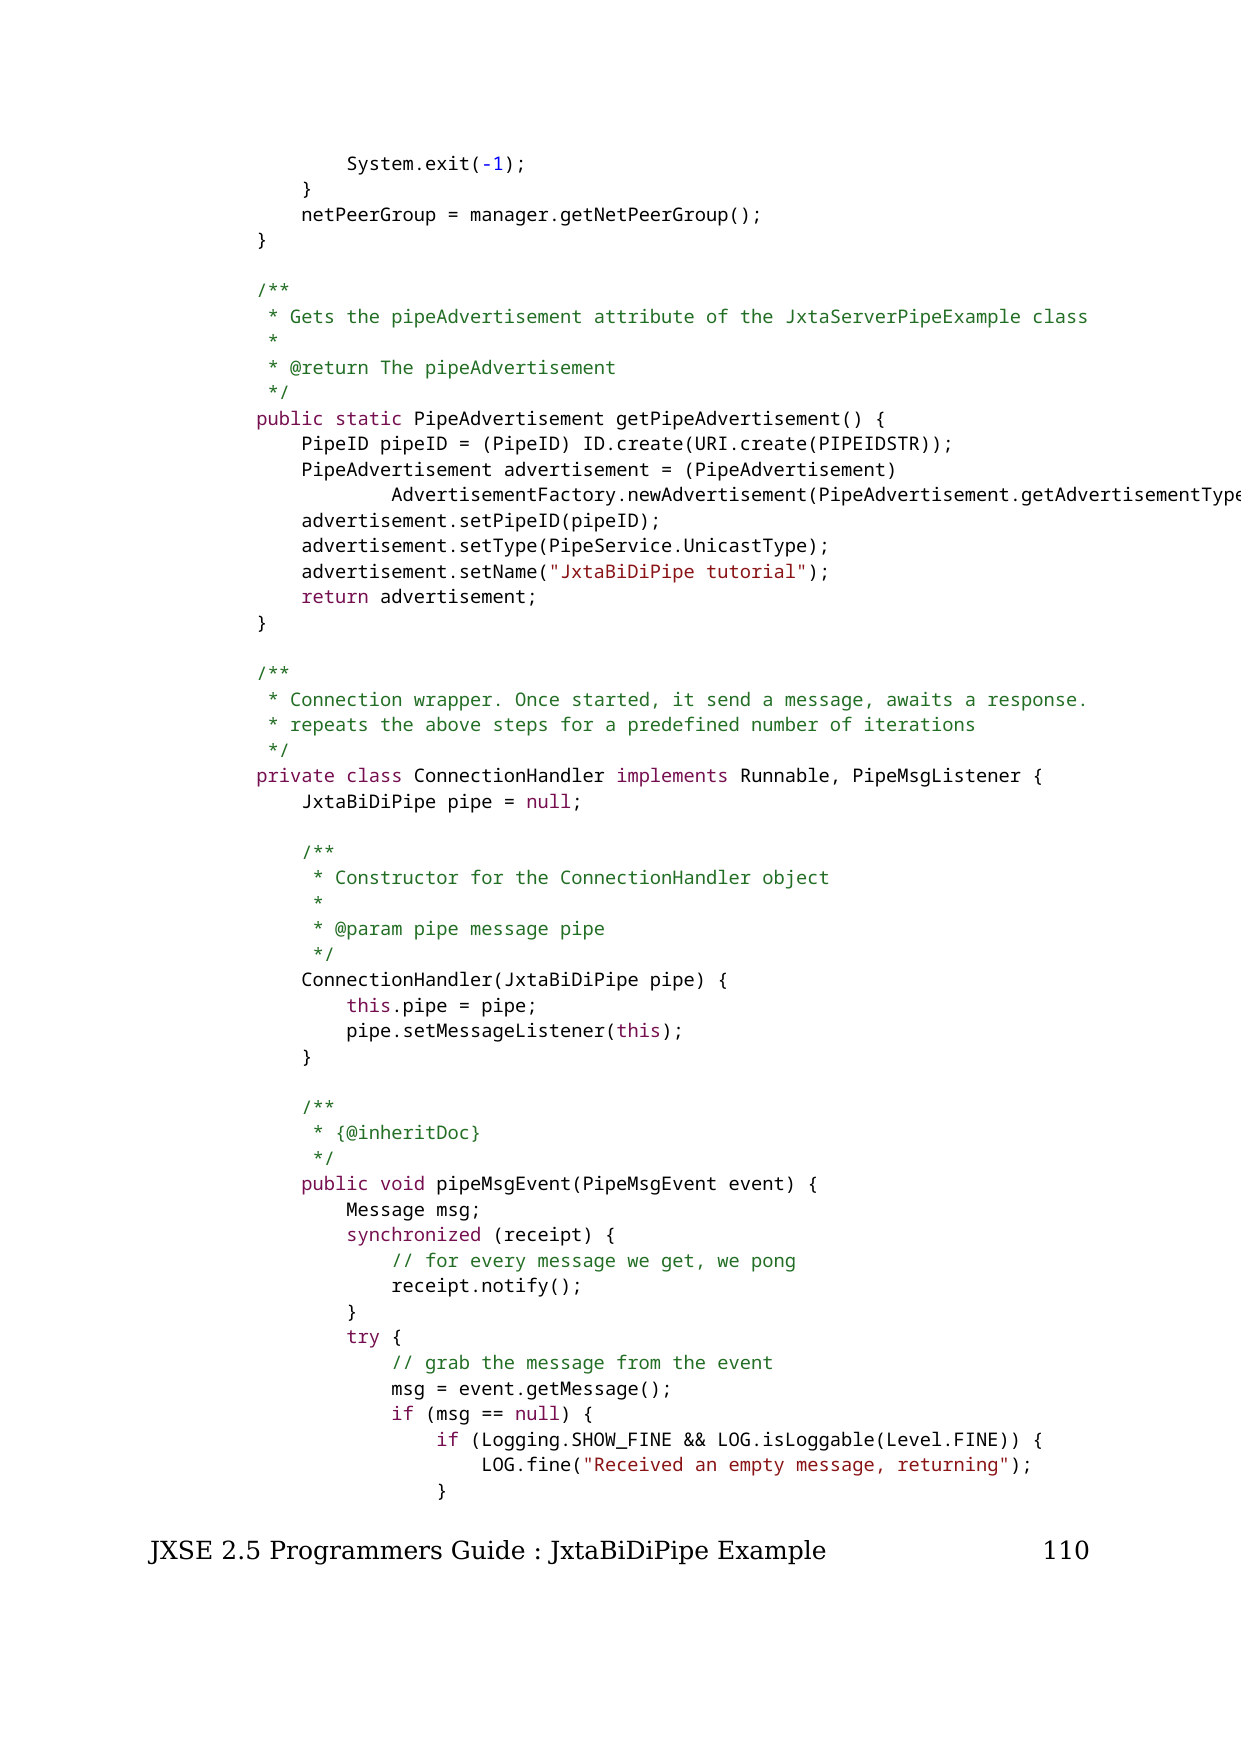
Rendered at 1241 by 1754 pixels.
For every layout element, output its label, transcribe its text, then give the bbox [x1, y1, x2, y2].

text advertisement.setName("JxtaBiDiPipe tutorial"); [211, 558, 1240, 584]
text * Constructor for the ConnectionHandler object [211, 864, 1240, 890]
text public void pipeMsgEvent(PipeMsgEvent event) { [211, 1171, 1240, 1196]
text this.pipe = pipe; [211, 992, 1240, 1018]
text return advertisement; [211, 584, 1240, 609]
text receipt.notify(); [211, 1273, 1240, 1298]
text * Connection wrapper. Once started, it send a message, awaits a response. [211, 686, 1240, 711]
text */ [211, 380, 1240, 405]
text // grab the message from the event [211, 1349, 1240, 1375]
text } [211, 227, 1240, 252]
text /** [211, 660, 1240, 686]
text advertisement.setPipeID(pipeID); [211, 507, 1240, 533]
text pipe.setMessageListener(this); [211, 1018, 1240, 1043]
text if (msg == null) { [211, 1401, 1240, 1426]
text /** [211, 1094, 1240, 1120]
text * Gets the pipeAdvertisement attribute of the JxtaServerPipeExample class [211, 303, 1240, 329]
text * @param pipe message pipe [211, 916, 1240, 941]
text Message msg; [211, 1196, 1240, 1222]
text System.exit(-1); [211, 150, 1240, 176]
text * @return The pipeAdvertisement [211, 354, 1240, 380]
text } [211, 609, 1240, 635]
text } [211, 1477, 1240, 1503]
text private class ConnectionHandler implements Runnable, PipeMsgListener { [211, 762, 1240, 788]
text */ [211, 941, 1240, 967]
text if (Logging.SHOW_FINE && LOG.isLoggable(Level.FINE)) { [211, 1426, 1240, 1452]
text PipeID pipeID = (PipeID) ID.create(URI.create(PIPEIDSTR)); [211, 431, 1240, 456]
text /** [211, 278, 1240, 303]
text } [211, 176, 1240, 201]
text PipeAdvertisement advertisement = (PipeAdvertisement) [211, 456, 1240, 482]
text */ [211, 1145, 1240, 1171]
text msg = event.getMessage(); [211, 1375, 1240, 1401]
text AdvertisementFactory.newAdvertisement(PipeAdvertisement.getAdvertisementType()); [211, 482, 1240, 507]
text * {@inheritDoc} [211, 1120, 1240, 1145]
text * [211, 329, 1240, 354]
text /** [211, 839, 1240, 864]
text LOG.fine("Received an empty message, returning"); [211, 1452, 1240, 1477]
text } [211, 1043, 1240, 1069]
text */ [211, 737, 1240, 762]
text } [211, 1298, 1240, 1324]
text // for every message we get, we pong [211, 1247, 1240, 1273]
text * repeats the above steps for a predefined number of iterations [211, 711, 1240, 737]
text netPeerGroup = manager.getNetPeerGroup(); [211, 201, 1240, 227]
text JxtaBiDiPipe pipe = null; [211, 788, 1240, 813]
text synchronized (receipt) { [211, 1222, 1240, 1247]
text public static PipeAdvertisement getPipeAdvertisement() { [211, 405, 1240, 431]
text * [211, 890, 1240, 916]
text advertisement.setType(PipeService.UnicastType); [211, 533, 1240, 558]
text try { [211, 1324, 1240, 1349]
text ConnectionHandler(JxtaBiDiPipe pipe) { [211, 967, 1240, 992]
